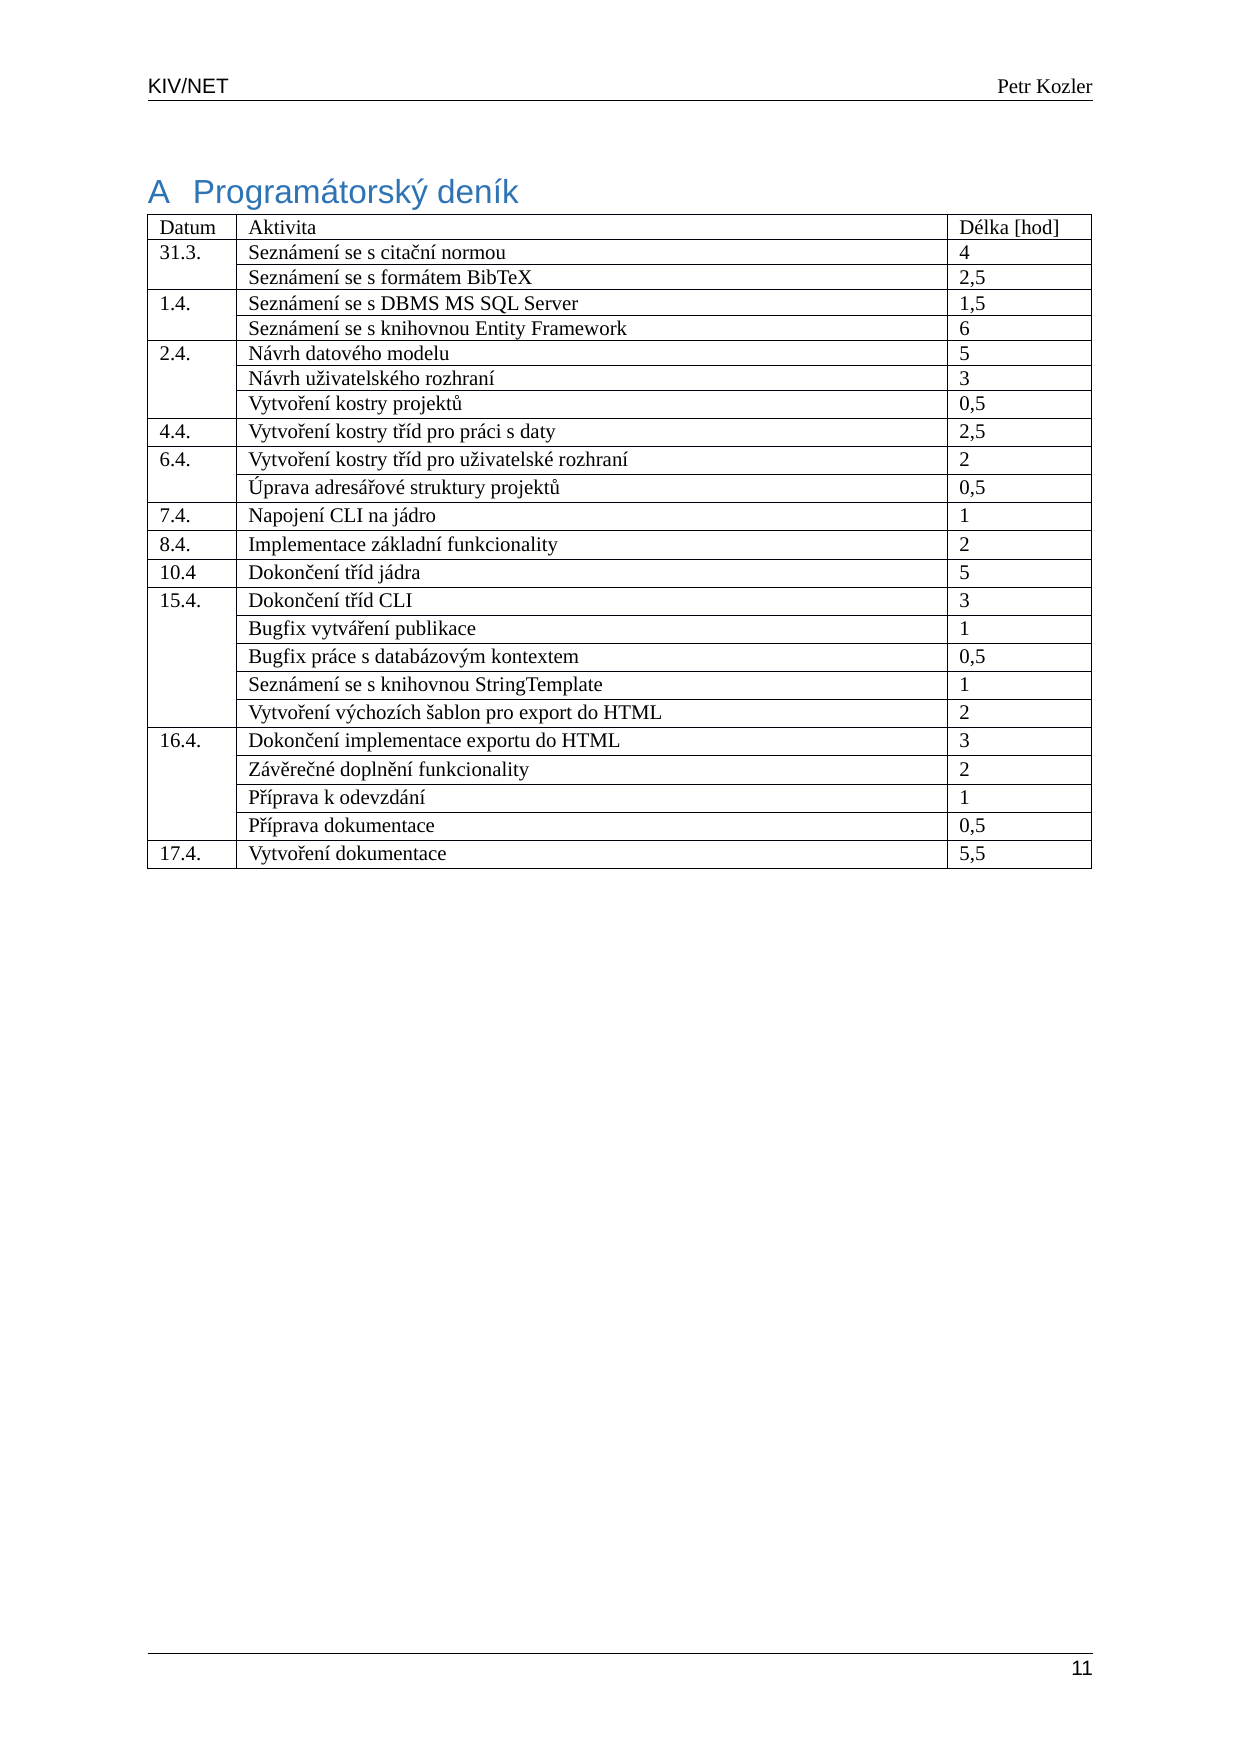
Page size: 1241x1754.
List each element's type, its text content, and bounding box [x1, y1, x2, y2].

table_cell 31.3. [148, 240, 236, 289]
table_cell 3 [948, 588, 1091, 615]
table_cell Návrh datového modelu [237, 341, 947, 365]
table_cell Vytvoření kostry tříd pro práci s daty [237, 419, 947, 446]
table_header Aktivita [237, 215, 947, 239]
table_cell 17.4. [148, 841, 236, 868]
table_cell Vytvoření kostry tříd pro uživatelské rozhraní [237, 447, 947, 474]
table_header Délka [hod] [948, 215, 1091, 239]
table_cell 1 [948, 785, 1091, 812]
table_cell Seznámení se s citační normou [237, 240, 947, 264]
table_cell Dokončení tříd CLI [237, 588, 947, 615]
table_cell 7.4. [148, 503, 236, 530]
table_cell Dokončení implementace exportu do HTML [237, 728, 947, 755]
table_cell Seznámení se s DBMS MS SQL Server [237, 290, 947, 314]
table_cell 0,5 [948, 391, 1091, 418]
table_cell Závěrečné doplnění funkcionality [237, 756, 947, 783]
table_cell Seznámení se s formátem BibTeX [237, 265, 947, 289]
table_cell 3 [948, 366, 1091, 390]
table_header Datum [148, 215, 236, 239]
table_cell 0,5 [948, 644, 1091, 671]
table_cell 15.4. [148, 588, 236, 727]
table_cell Návrh uživatelského rozhraní [237, 366, 947, 390]
table_cell 2.4. [148, 341, 236, 418]
table_cell 2 [948, 700, 1091, 727]
table_cell 4 [948, 240, 1091, 264]
table_cell 4.4. [148, 419, 236, 446]
table_cell 6 [948, 316, 1091, 339]
table_cell Vytvoření dokumentace [237, 841, 947, 868]
table_cell 2,5 [948, 419, 1091, 446]
table_cell Napojení CLI na jádro [237, 503, 947, 530]
table_cell 3 [948, 728, 1091, 755]
table_cell Příprava dokumentace [237, 813, 947, 840]
table_cell 10.4 [148, 560, 236, 587]
table_cell Úprava adresářové struktury projektů [237, 475, 947, 502]
table_cell 1.4. [148, 290, 236, 339]
table_cell 5,5 [948, 841, 1091, 868]
table_cell 0,5 [948, 475, 1091, 502]
table_cell Vytvoření kostry projektů [237, 391, 947, 418]
table_cell Seznámení se s knihovnou Entity Framework [237, 316, 947, 339]
table_cell Implementace základní funkcionality [237, 531, 947, 558]
table_cell 5 [948, 341, 1091, 365]
table_cell 2 [948, 447, 1091, 474]
table_cell 8.4. [148, 531, 236, 558]
table_cell 1 [948, 503, 1091, 530]
table_cell 2 [948, 756, 1091, 783]
table_cell 1 [948, 672, 1091, 699]
table_cell 2 [948, 531, 1091, 558]
table_cell 0,5 [948, 813, 1091, 840]
table_cell 16.4. [148, 728, 236, 840]
list Programátorský deník [148, 173, 1093, 211]
table_cell 1 [948, 616, 1091, 643]
table_cell Bugfix vytváření publikace [237, 616, 947, 643]
table_cell 5 [948, 560, 1091, 587]
table_cell Příprava k odevzdání [237, 785, 947, 812]
table_cell Seznámení se s knihovnou StringTemplate [237, 672, 947, 699]
table_cell Bugfix práce s databázovým kontextem [237, 644, 947, 671]
table_cell Vytvoření výchozích šablon pro export do HTML [237, 700, 947, 727]
table_cell 6.4. [148, 447, 236, 502]
table_cell 2,5 [948, 265, 1091, 289]
table_cell 1,5 [948, 290, 1091, 314]
table_cell Dokončení tříd jádra [237, 560, 947, 587]
